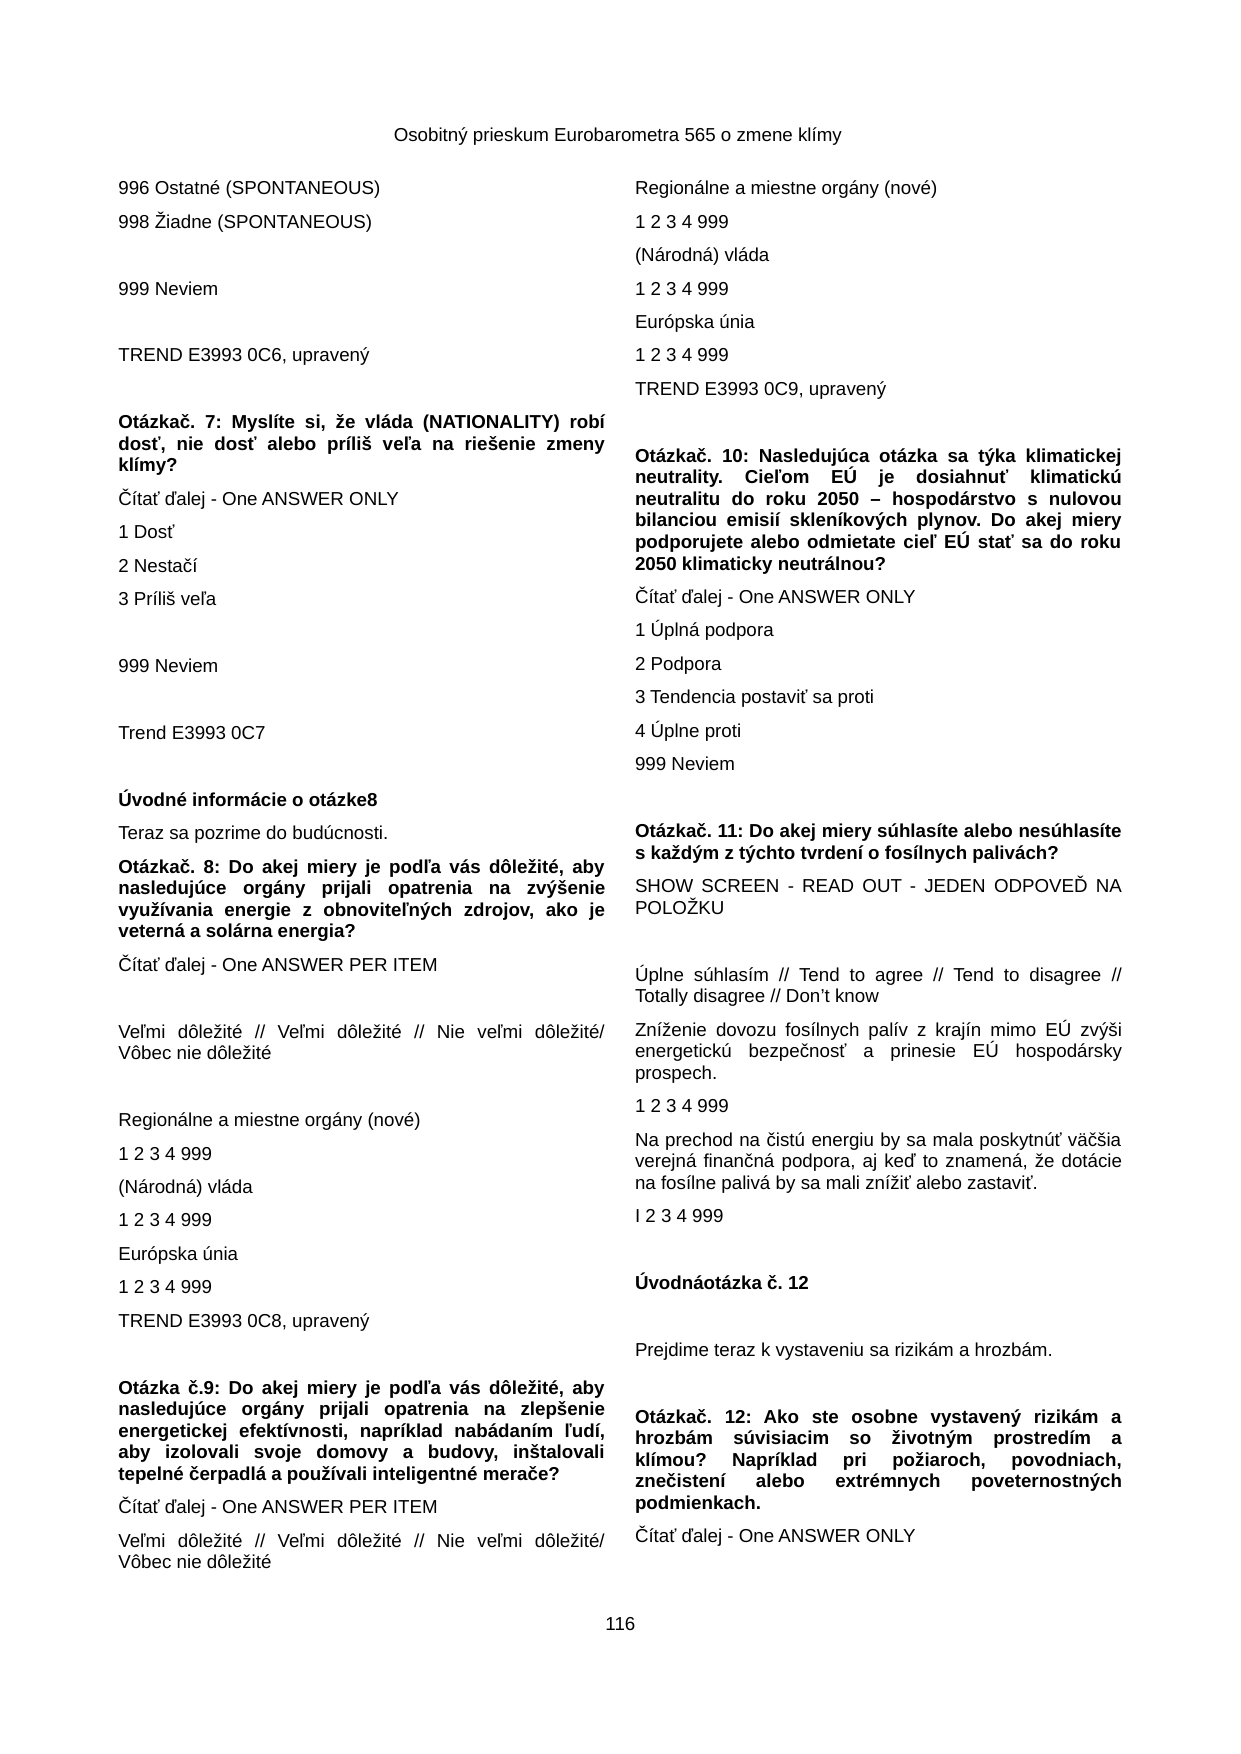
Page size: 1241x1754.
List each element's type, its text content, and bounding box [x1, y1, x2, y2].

text 1 Dosť [118, 521, 605, 543]
text 1 Úplná podpora [635, 619, 1122, 641]
text 1 2 3 4 999 [635, 277, 1122, 299]
text Čítať ďalej - One ANSWER ONLY [635, 586, 1122, 607]
text Európska únia [118, 1243, 605, 1264]
text Úvodnáotázka č. 12 [635, 1272, 1122, 1293]
text Otázka č.9: Do akej miery je podľa vás dôležité, aby nasledujúce orgány prijali opatrenia na zlepšenie energetickej efektívnosti, napríklad nabádaním ľudí, aby izolovali svoje domovy a budovy, inštalovali tepelné čerpadlá a používali inteligentné merače? [118, 1376, 605, 1484]
text Otázkač. 12: Ako ste osobne vystavený rizikám a hrozbám súvisiacim so životným prostredím a klímou? Napríklad pri požiaroch, povodniach, znečistení alebo extrémnych poveternostných podmienkach. [635, 1406, 1122, 1513]
text 998 Žiadne (SPONTANEOUS) [118, 211, 605, 232]
text (Národná) vláda [635, 244, 1122, 266]
text Regionálne a miestne orgány (nové) [118, 1109, 605, 1131]
text Zníženie dovozu fosílnych palív z krajín mimo EÚ zvýši energetickú bezpečnosť a prinesie EÚ hospodársky prospech. [635, 1018, 1122, 1083]
text Čítať ďalej - One ANSWER ONLY [635, 1525, 1122, 1547]
text 999 Neviem [118, 277, 605, 299]
text Veľmi dôležité // Veľmi dôležité // Nie veľmi dôležité/ Vôbec nie dôležité [118, 1021, 605, 1064]
text Čítať ďalej - One ANSWER ONLY [118, 488, 605, 509]
text TREND E3993 0C9, upravený [635, 378, 1122, 399]
text Regionálne a miestne orgány (nové) [635, 177, 1122, 199]
text Teraz sa pozrime do budúcnosti. [118, 822, 605, 844]
text 1 2 3 4 999 [635, 344, 1122, 366]
text 3 Tendencia postaviť sa proti [635, 686, 1122, 708]
text Čítať ďalej - One ANSWER PER ITEM [118, 954, 605, 975]
text 1 2 3 4 999 [635, 1095, 1122, 1116]
text 996 Ostatné (SPONTANEOUS) [118, 177, 605, 199]
text 1 2 3 4 999 [635, 211, 1122, 232]
text Európska únia [635, 311, 1122, 332]
text 3 Príliš veľa [118, 588, 605, 609]
text Otázkač. 11: Do akej miery súhlasíte alebo nesúhlasíte s každým z týchto tvrdení o fosílnych palivách? [635, 820, 1122, 863]
text 1 2 3 4 999 [118, 1209, 605, 1231]
text Na prechod na čistú energiu by sa mala poskytnúť väčšia verejná finančná podpora, aj keď to znamená, že dotácie na fosílne palivá by sa mali znížiť alebo zastaviť. [635, 1128, 1122, 1193]
text Úplne súhlasím // Tend to agree // Tend to disagree // Totally disagree // Don’t know [635, 963, 1122, 1006]
text Otázkač. 8: Do akej miery je podľa vás dôležité, aby nasledujúce orgány prijali opatrenia na zvýšenie využívania energie z obnoviteľných zdrojov, ako je veterná a solárna energia? [118, 856, 605, 942]
text 4 Úplne proti [635, 719, 1122, 741]
text Trend E3993 0C7 [118, 722, 605, 743]
text Veľmi dôležité // Veľmi dôležité // Nie veľmi dôležité/ Vôbec nie dôležité [118, 1529, 605, 1573]
text Prejdime teraz k vystaveniu sa rizikám a hrozbám. [635, 1339, 1122, 1360]
text Otázkač. 7: Myslíte si, že vláda (NATIONALITY) robí dosť, nie dosť alebo príliš veľa na riešenie zmeny klímy? [118, 411, 605, 476]
text SHOW SCREEN - READ OUT - JEDEN ODPOVEĎ NA POLOŽKU [635, 875, 1122, 918]
text TREND E3993 0C8, upravený [118, 1309, 605, 1331]
text Otázkač. 10: Nasledujúca otázka sa týka klimatickej neutrality. Cieľom EÚ je dosiahnuť klimatickú neutralitu do roku 2050 – hospodárstvo s nulovou bilanciou emisií skleníkových plynov. Do akej miery podporujete alebo odmietate cieľ EÚ stať sa do roku 2050 klimaticky neutrálnou? [635, 444, 1122, 574]
text 1 2 3 4 999 [118, 1276, 605, 1298]
text Čítať ďalej - One ANSWER PER ITEM [118, 1496, 605, 1518]
text 2 Nestačí [118, 554, 605, 576]
text TREND E3993 0C6, upravený [118, 344, 605, 366]
text 2 Podpora [635, 653, 1122, 674]
text (Národná) vláda [118, 1176, 605, 1197]
text 999 Neviem [118, 655, 605, 676]
text Úvodné informácie o otázke8 [118, 789, 605, 810]
text 1 2 3 4 999 [118, 1142, 605, 1164]
text 999 Neviem [635, 753, 1122, 774]
text I 2 3 4 999 [635, 1205, 1122, 1226]
